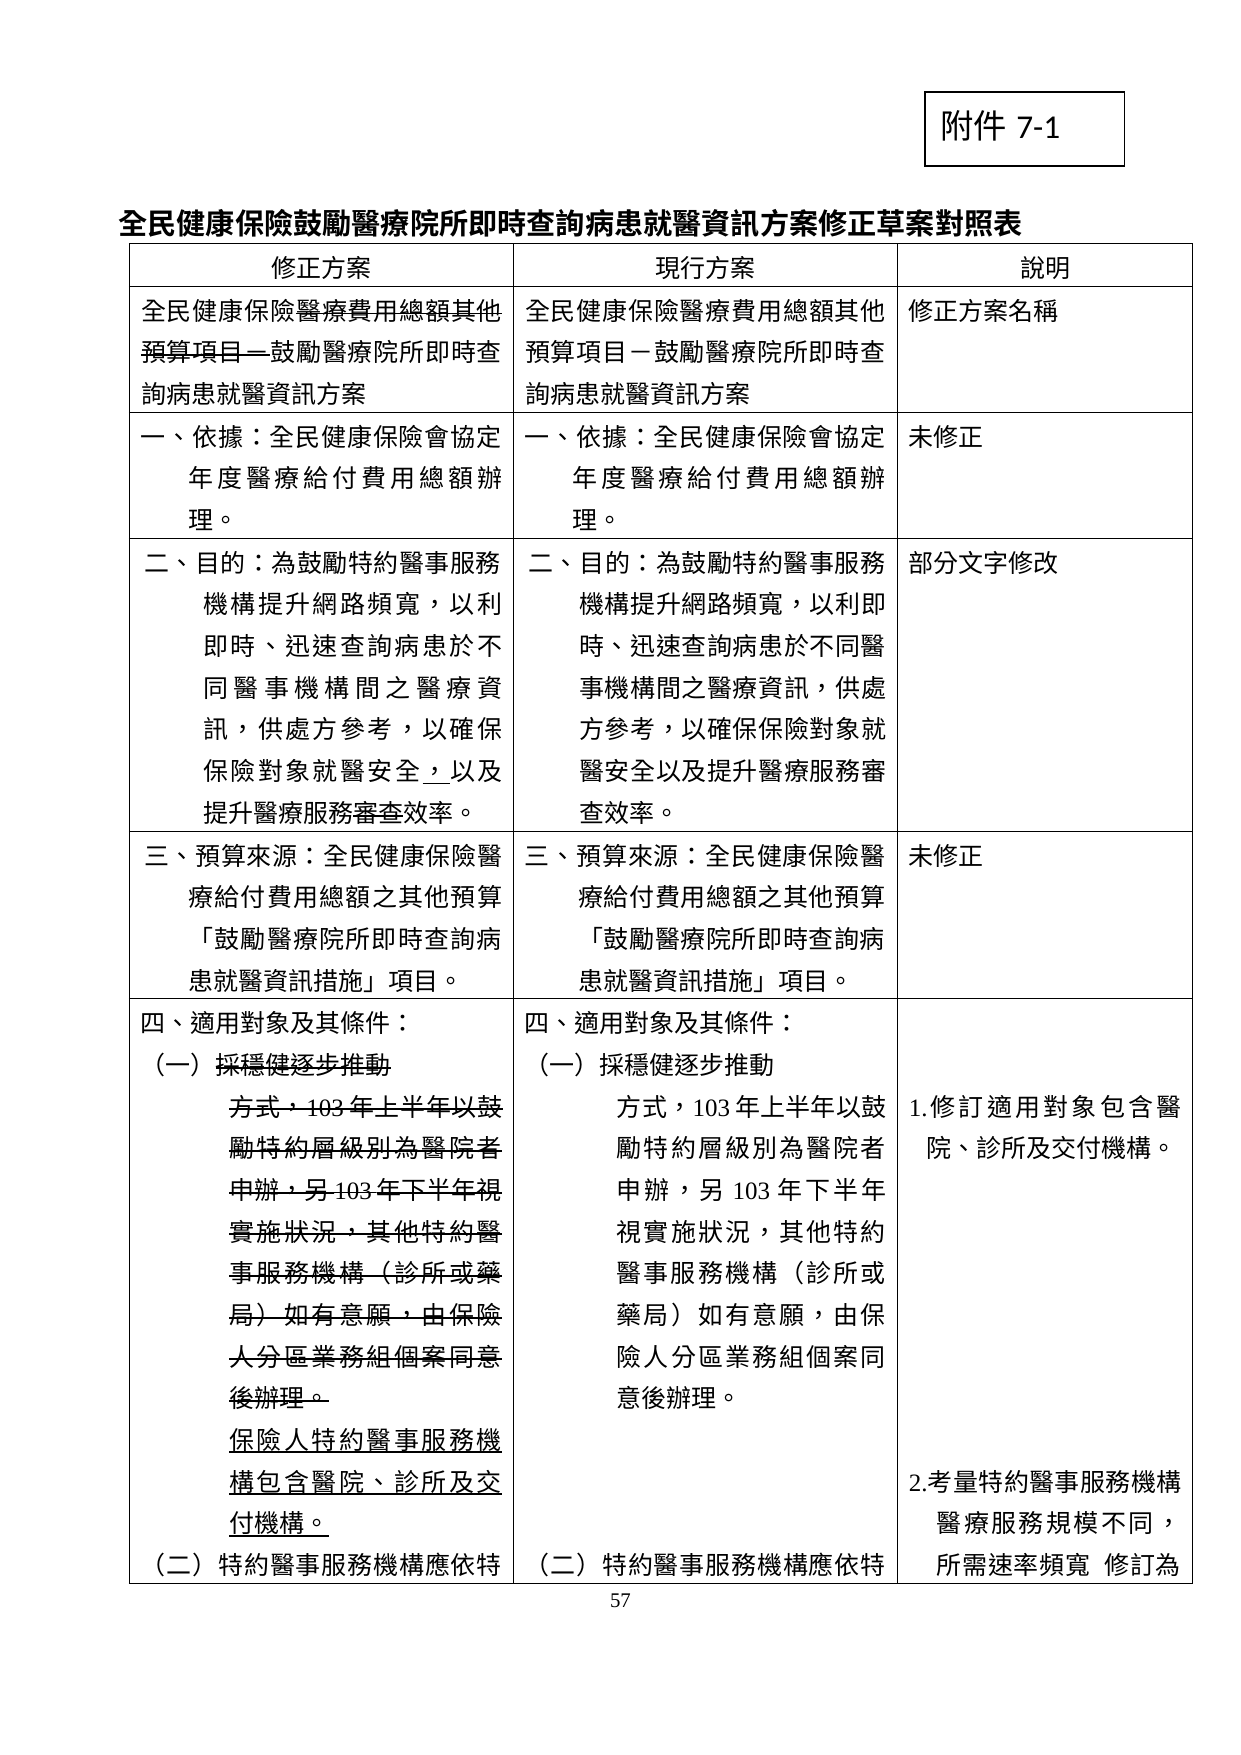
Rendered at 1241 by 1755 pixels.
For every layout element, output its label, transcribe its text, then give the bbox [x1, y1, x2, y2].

table_cell 未修正 [898, 832, 1192, 998]
table_cell 三、預算來源：全民健康保險醫療給付費用總額之其他預算「鼓勵醫療院所即時查詢病患就醫資訊措施」項目。 [130, 832, 513, 998]
table_cell 一、依據：全民健康保險會協定年度醫療給付費用總額辦理。 [130, 413, 513, 538]
table_header 現行方案 [514, 244, 897, 286]
table_header 修正方案 [130, 244, 513, 286]
table_cell 未修正 [898, 413, 1192, 538]
table_cell 部分文字修改 [898, 539, 1192, 831]
table_cell 全民健康保險醫療費用總額其他預算項目－鼓勵醫療院所即時查詢病患就醫資訊方案 [514, 287, 897, 412]
table_cell 三、預算來源：全民健康保險醫療給付費用總額之其他預算「鼓勵醫療院所即時查詢病患就醫資訊措施」項目。 [514, 832, 897, 998]
table_cell 修正方案名稱 [898, 287, 1192, 412]
table_cell 二、目的：為鼓勵特約醫事服務機構提升網路頻寬，以利即時、迅速查詢病患於不同醫事機構間之醫療資訊，供處方參考，以確保保險對象就醫安全，以及提升醫療服務審查效率。 [130, 539, 513, 831]
table_header 說明 [898, 244, 1192, 286]
table_cell 1.修訂適用對象包含醫院、診所及交付機構。 2.考量特約醫事服務機構醫療服務規模不同，所需速率頻寬 修訂為 [898, 999, 1192, 1583]
table_cell 四、適用對象及其條件： （一）採穩健逐步推動 方式，103年上半年以鼓勵特約層級別為醫院者申辦，另103年下半年視實施狀況，其他特約醫事服務機構（診所或藥局）如有意願，由保險人分區業務組個案同意後辦理。 保險人特約醫事服務機構包含醫院、診所及交付機構。 （二）特約醫事服務機構應依特 [130, 999, 513, 1583]
text 全民健康保險鼓勵醫療院所即時查詢病患就醫資訊方案修正草案對照表 [118, 201, 1122, 243]
table_cell 全民健康保險醫療費用總額其他預算項目－鼓勵醫療院所即時查詢病患就醫資訊方案 [130, 287, 513, 412]
table_cell 一、依據：全民健康保險會協定年度醫療給付費用總額辦理。 [514, 413, 897, 538]
table_cell 四、適用對象及其條件： （一）採穩健逐步推動 方式，103年上半年以鼓勵特約層級別為醫院者申辦，另103年下半年視實施狀況，其他特約醫事服務機構（診所或藥局）如有意願，由保險人分區業務組個案同意後辦理。 （二）特約醫事服務機構應依特 [514, 999, 897, 1583]
table_cell 二、目的：為鼓勵特約醫事服務機構提升網路頻寬，以利即時、迅速查詢病患於不同醫事機構間之醫療資訊，供處方參考，以確保保險對象就醫安全以及提升醫療服務審查效率。 [514, 539, 897, 831]
